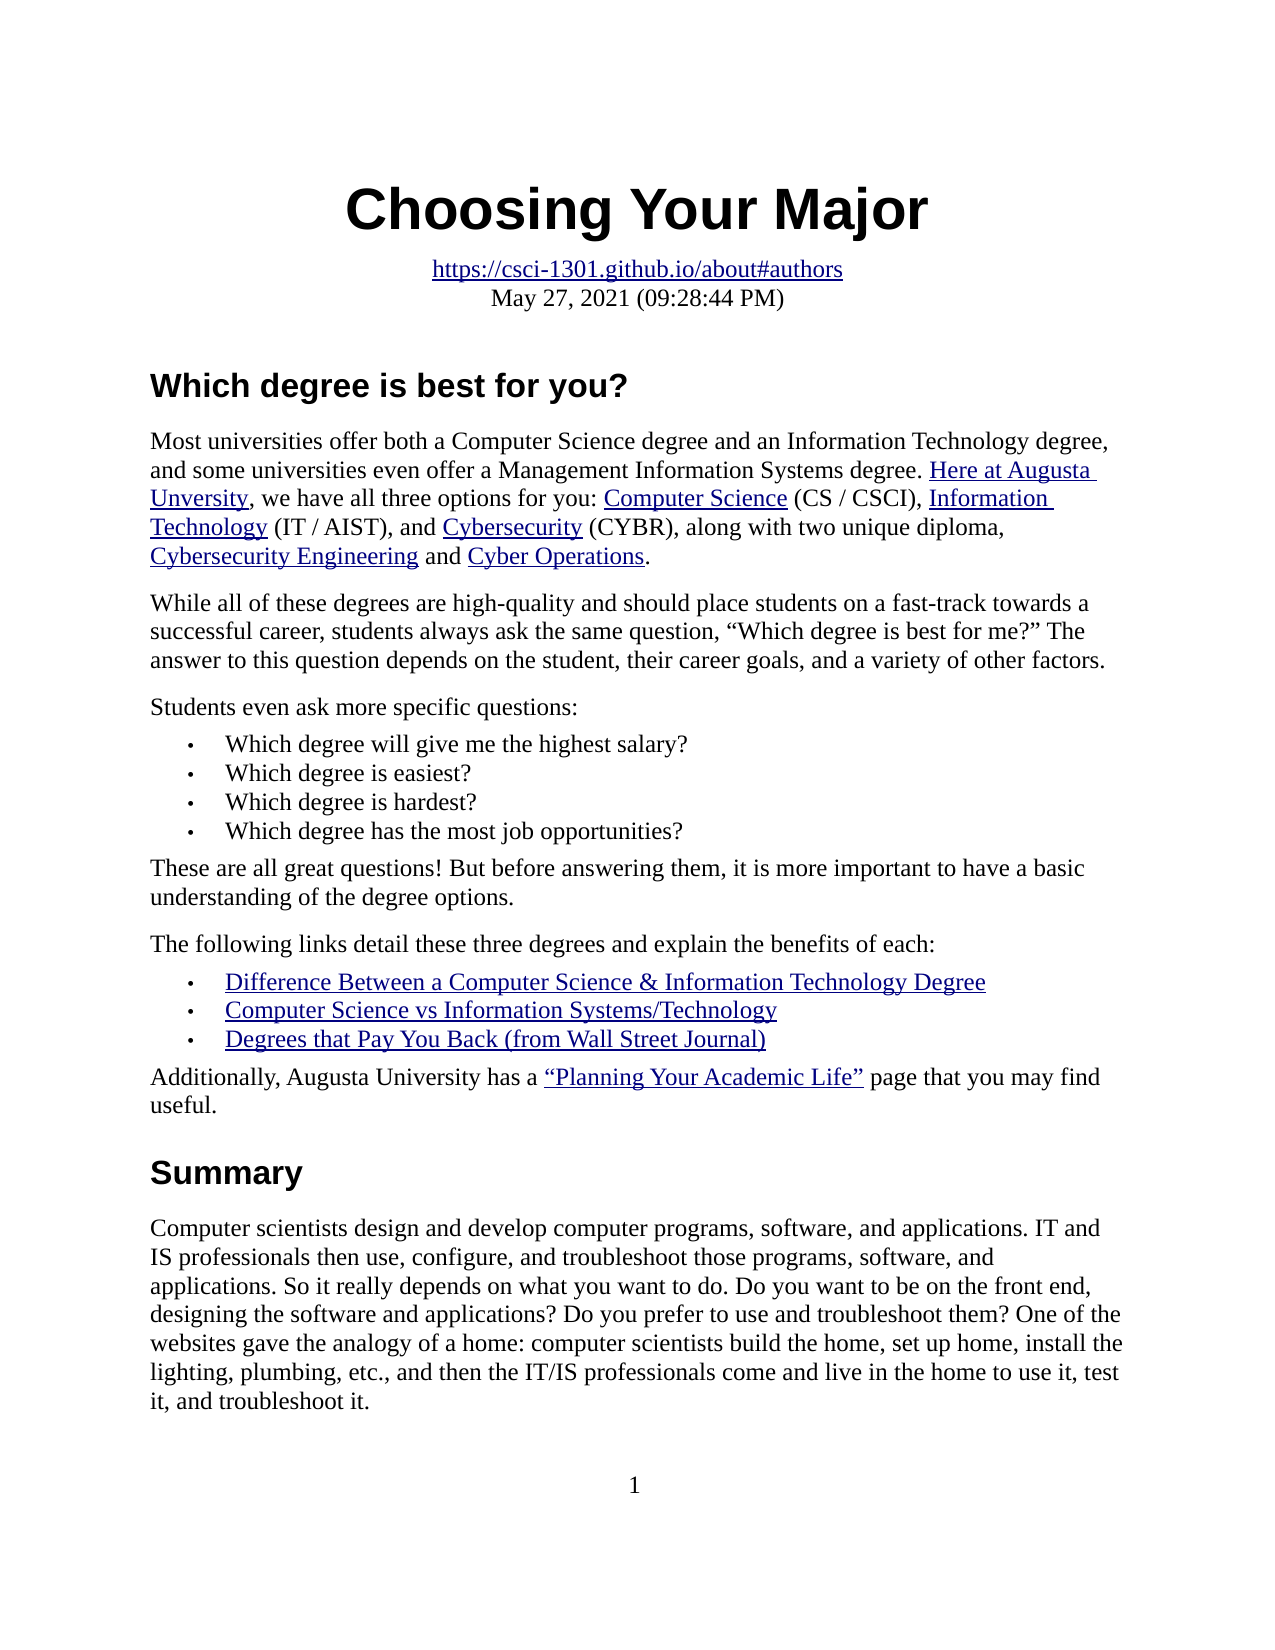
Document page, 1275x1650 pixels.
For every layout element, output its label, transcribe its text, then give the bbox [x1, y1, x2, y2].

text https://csci-1301.github.io/about#authors [150, 254, 1125, 283]
text These are all great questions! But before answering them, it is more important to have a basic understanding of the degree options. [150, 853, 1125, 911]
list Difference Between a Computer Science & Information Technology Degree [187, 967, 1125, 995]
text Computer scientists design and develop computer programs, software, and applications. IT and IS professionals then use, configure, and troubleshoot those programs, software, and applications. So it really depends on what you want to do. Do you want to be on the front end, designing the software and applications? Do you prefer to use and troubleshoot them? One of the websites gave the analogy of a home: computer scientists build the home, set up home, install the lighting, plumbing, etc., and then the IT/IS professionals come and live in the home to use it, test it, and troubleshoot it. [150, 1213, 1125, 1414]
list Which degree is easiest? [187, 758, 1125, 787]
list Computer Science vs Information Systems/Technology [187, 995, 1125, 1024]
subtitle Which degree is best for you? [150, 366, 1125, 404]
list Which degree is hardest? [187, 787, 1125, 816]
text Additionally, Augusta University has a “Planning Your Academic Life” page that you may find useful. [150, 1062, 1125, 1119]
list Which degree has the most job opportunities? [187, 816, 1125, 844]
subtitle Summary [150, 1153, 1125, 1192]
text Students even ask more specific questions: [150, 692, 1125, 721]
list Which degree will give me the highest salary? [187, 729, 1125, 758]
title Choosing Your Major [150, 175, 1125, 242]
text May 27, 2021 (09:28:44 PM) [150, 283, 1125, 312]
text While all of these degrees are high-quality and should place students on a fast-track towards a successful career, students always ask the same question, “Which degree is best for me?” The answer to this question depends on the student, their career goals, and a variety of other factors. [150, 588, 1125, 674]
text The following links detail these three degrees and explain the benefits of each: [150, 929, 1125, 958]
list Degrees that Pay You Back (from Wall Street Journal) [187, 1024, 1125, 1053]
text Most universities offer both a Computer Science degree and an Information Technology degree, and some universities even offer a Management Information Systems degree. Here at Augusta Unversity, we have all three options for you: Computer Science (CS / CSCI), Information Technology (IT / AIST), and Cybersecurity (CYBR), along with two unique diploma, Cybersecurity Engineering and Cyber Operations. [150, 426, 1125, 570]
